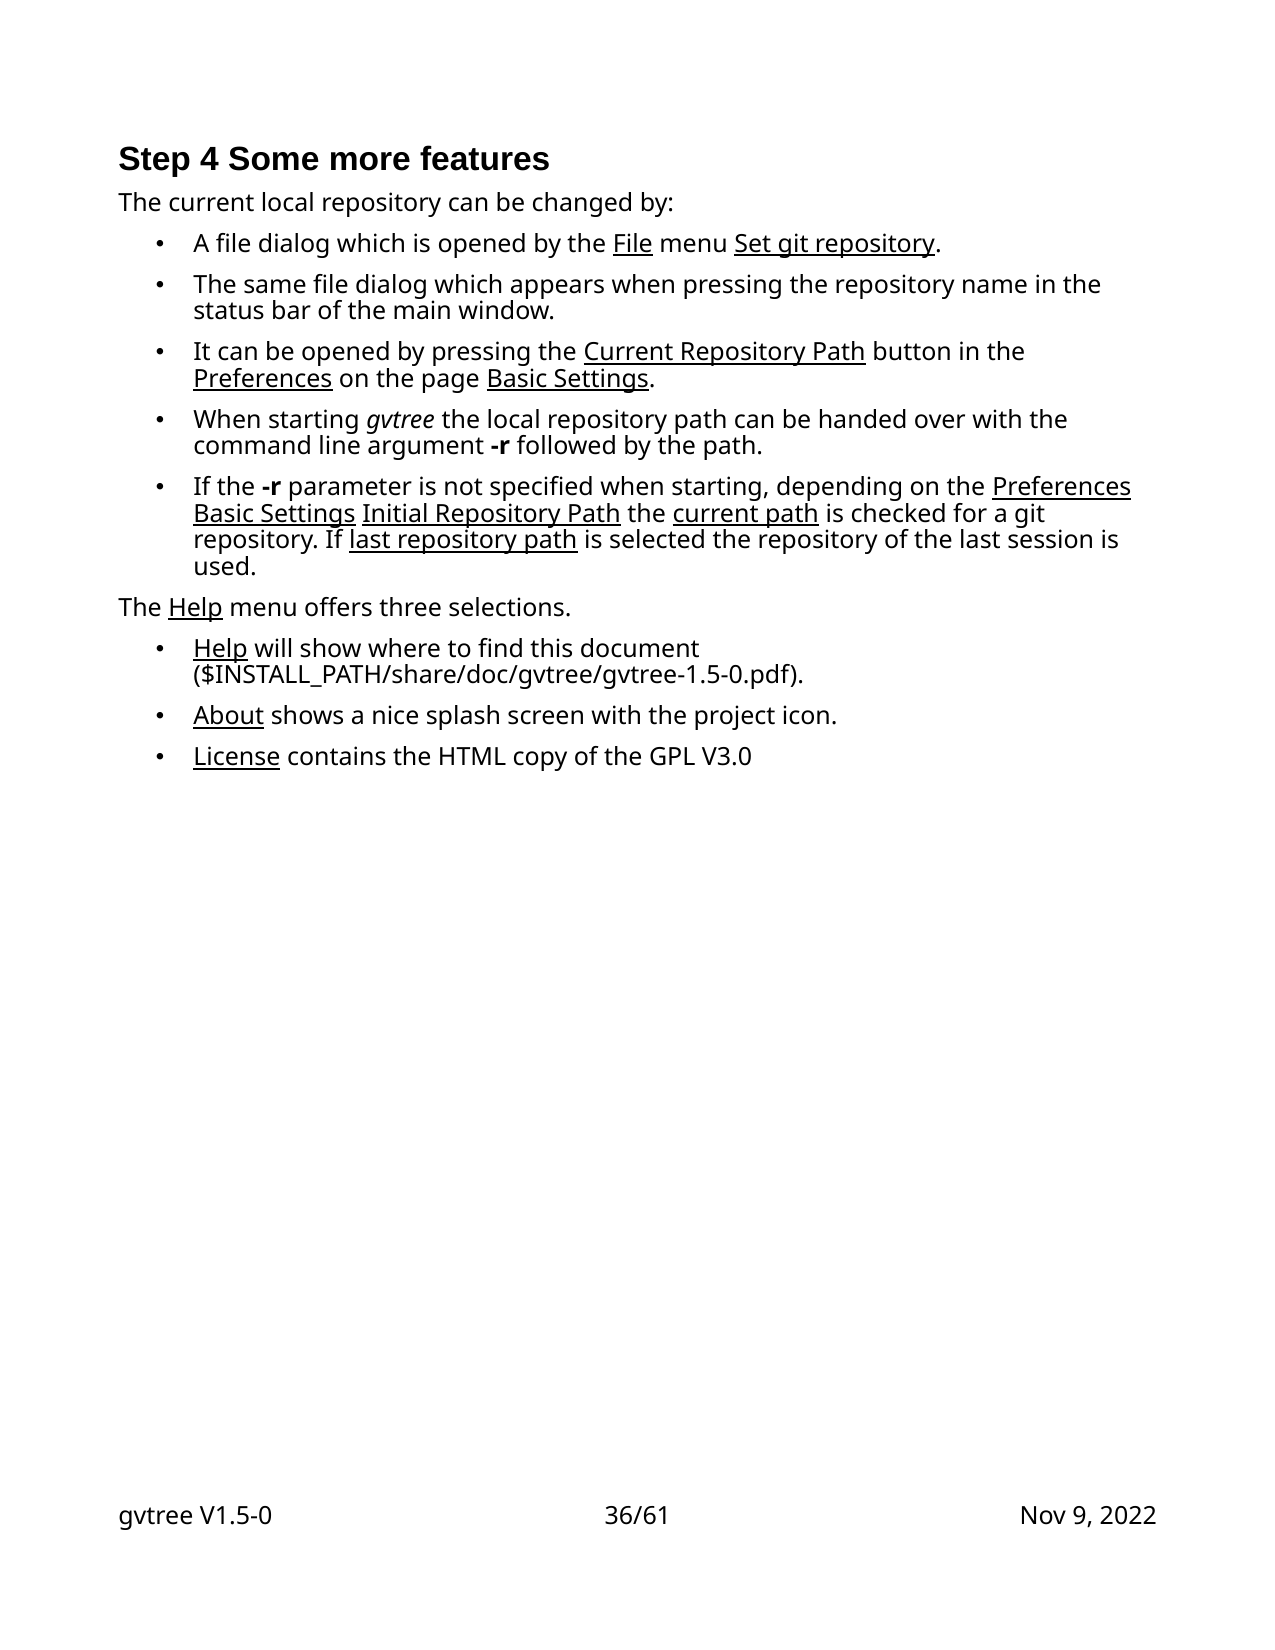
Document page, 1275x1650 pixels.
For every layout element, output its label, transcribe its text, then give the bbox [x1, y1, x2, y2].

list It can be opened by pressing the Current Repository Path button in the Preferences on the page Basic Settings. [156, 340, 1157, 393]
list About shows a nice splash screen with the project icon. [156, 704, 1157, 730]
list The same file dialog which appears when pressing the repository name in the status bar of the main window. [156, 272, 1157, 325]
list Help will show where to find this document ($INSTALL_PATH/share/doc/gvtree/gvtree-1.5-0.pdf). [156, 636, 1157, 689]
subtitle Step 4 Some more features [118, 139, 1157, 178]
list When starting gvtree the local repository path can be handed over with the command line argument -r followed by the path. [156, 407, 1157, 460]
text The current local repository can be changed by: [118, 190, 1157, 217]
list If the -r parameter is not specified when starting, depending on the Preferences Basic Settings Initial Repository Path the current path is checked for a git repository. If last repository path is selected the repository of the last session is used. [156, 475, 1157, 581]
list License contains the HTML copy of the GPL V3.0 [156, 745, 1157, 771]
list A file dialog which is opened by the File menu Set git repository. [156, 231, 1157, 258]
text The Help menu offers three selections. [118, 595, 1157, 622]
